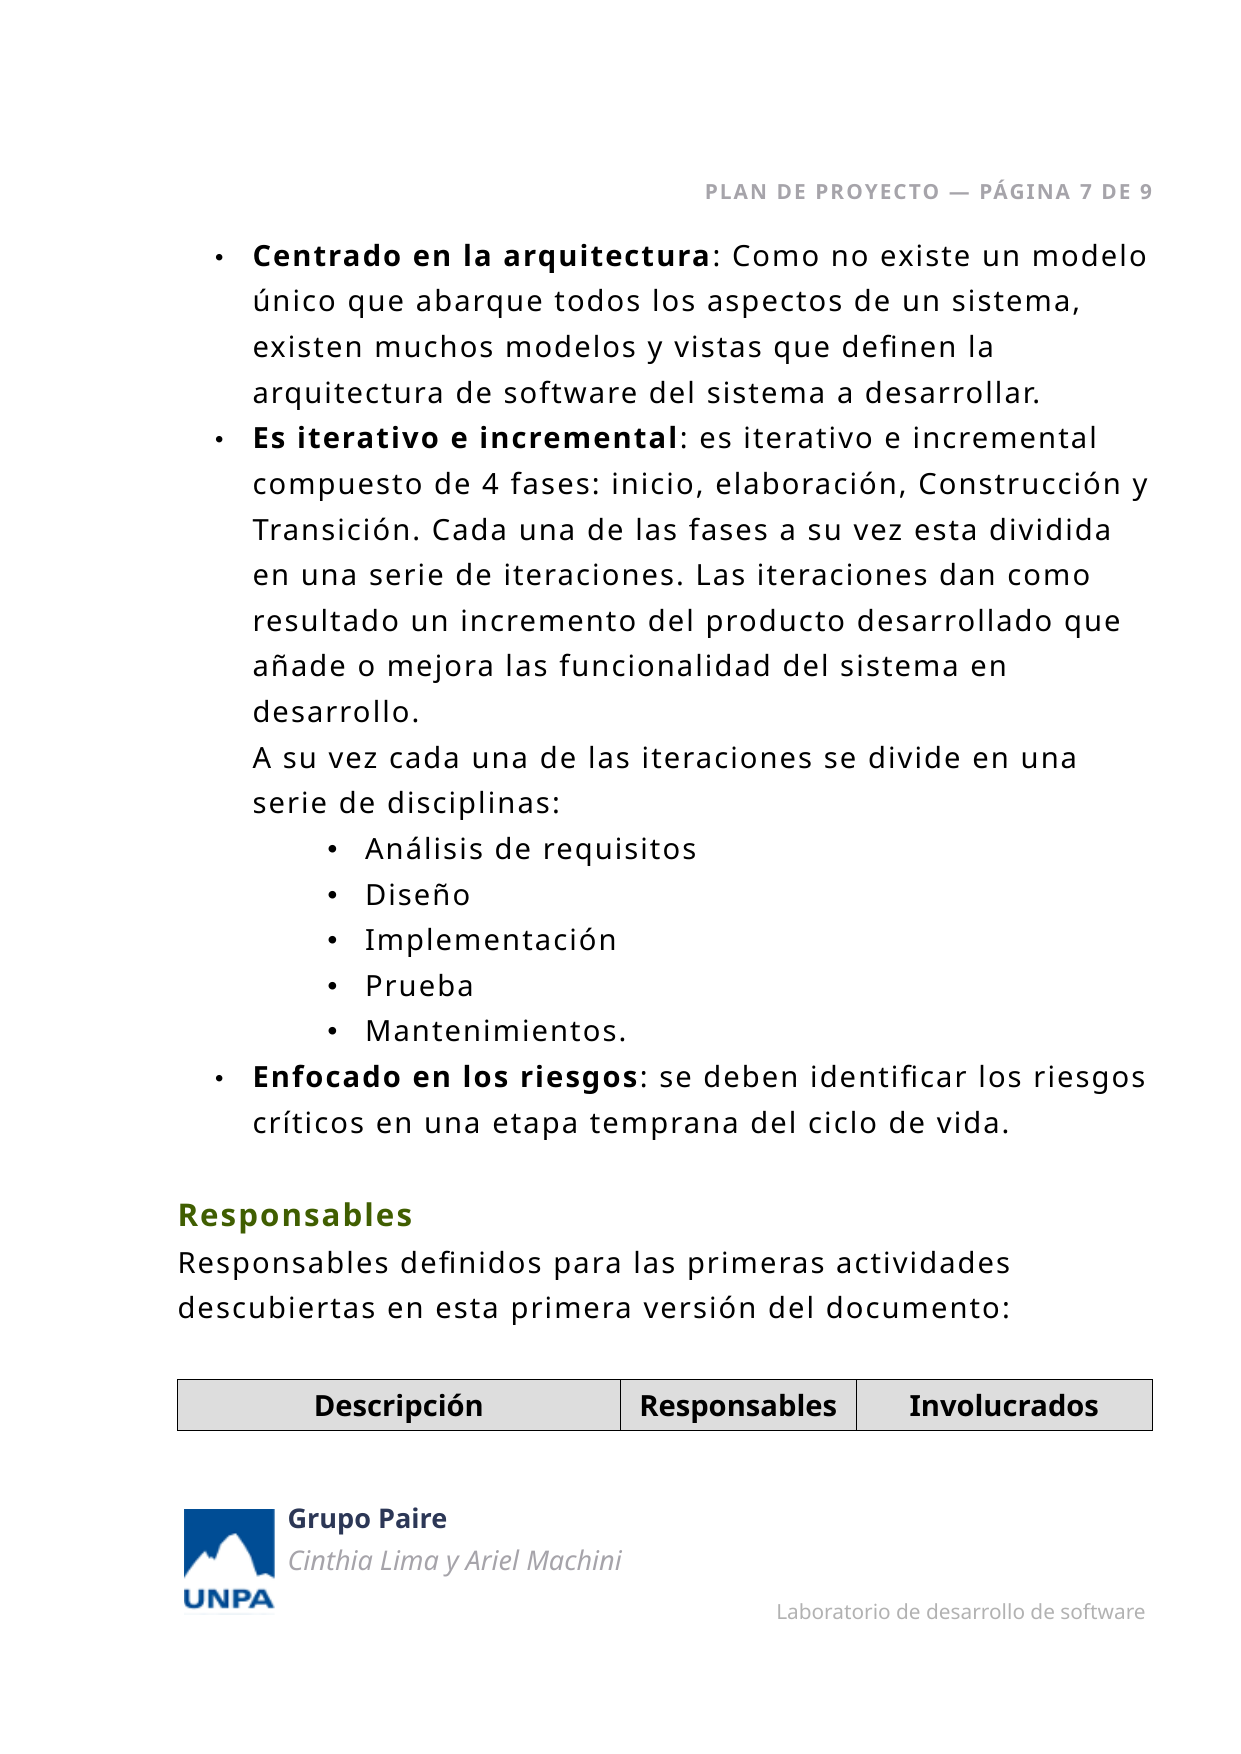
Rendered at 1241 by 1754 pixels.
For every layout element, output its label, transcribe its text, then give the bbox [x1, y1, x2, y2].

list Prueba [327, 965, 1152, 1005]
table_header Responsables [621, 1380, 856, 1430]
table_header Descripción [178, 1380, 620, 1430]
list Centrado en la arquitectura: Como no existe un modelo único que abarque todos los aspectos de un sistema, existen muchos modelos y vistas que definen la arquitectura de software del sistema a desarrollar. [215, 235, 1152, 412]
list Diseño [327, 874, 1152, 913]
list Mantenimientos. [327, 1011, 1152, 1050]
list Enfocado en los riesgos: se deben identificar los riesgos críticos en una etapa temprana del ciclo de vida. [215, 1056, 1152, 1142]
text Responsables definidos para las primeras actividades descubiertas en esta primera versión del documento: [177, 1242, 1152, 1327]
text Responsables [177, 1193, 1152, 1236]
picture [184, 1509, 275, 1615]
list Implementación [327, 919, 1152, 959]
list A su vez cada una de las iteraciones se divide en una serie de disciplinas: [215, 737, 1152, 822]
list Es iterativo e incremental: es iterativo e incremental compuesto de 4 fases: inicio, elaboración, Construcción y Transición. Cada una de las fases a su vez esta dividida en una serie de iteraciones. Las iteraciones dan como resultado un incremento del producto desarrollado que añade o mejora las funcionalidad del sistema en desarrollo. [215, 418, 1152, 731]
list Análisis de requisitos [327, 828, 1152, 868]
table_header Involucrados [857, 1380, 1152, 1430]
